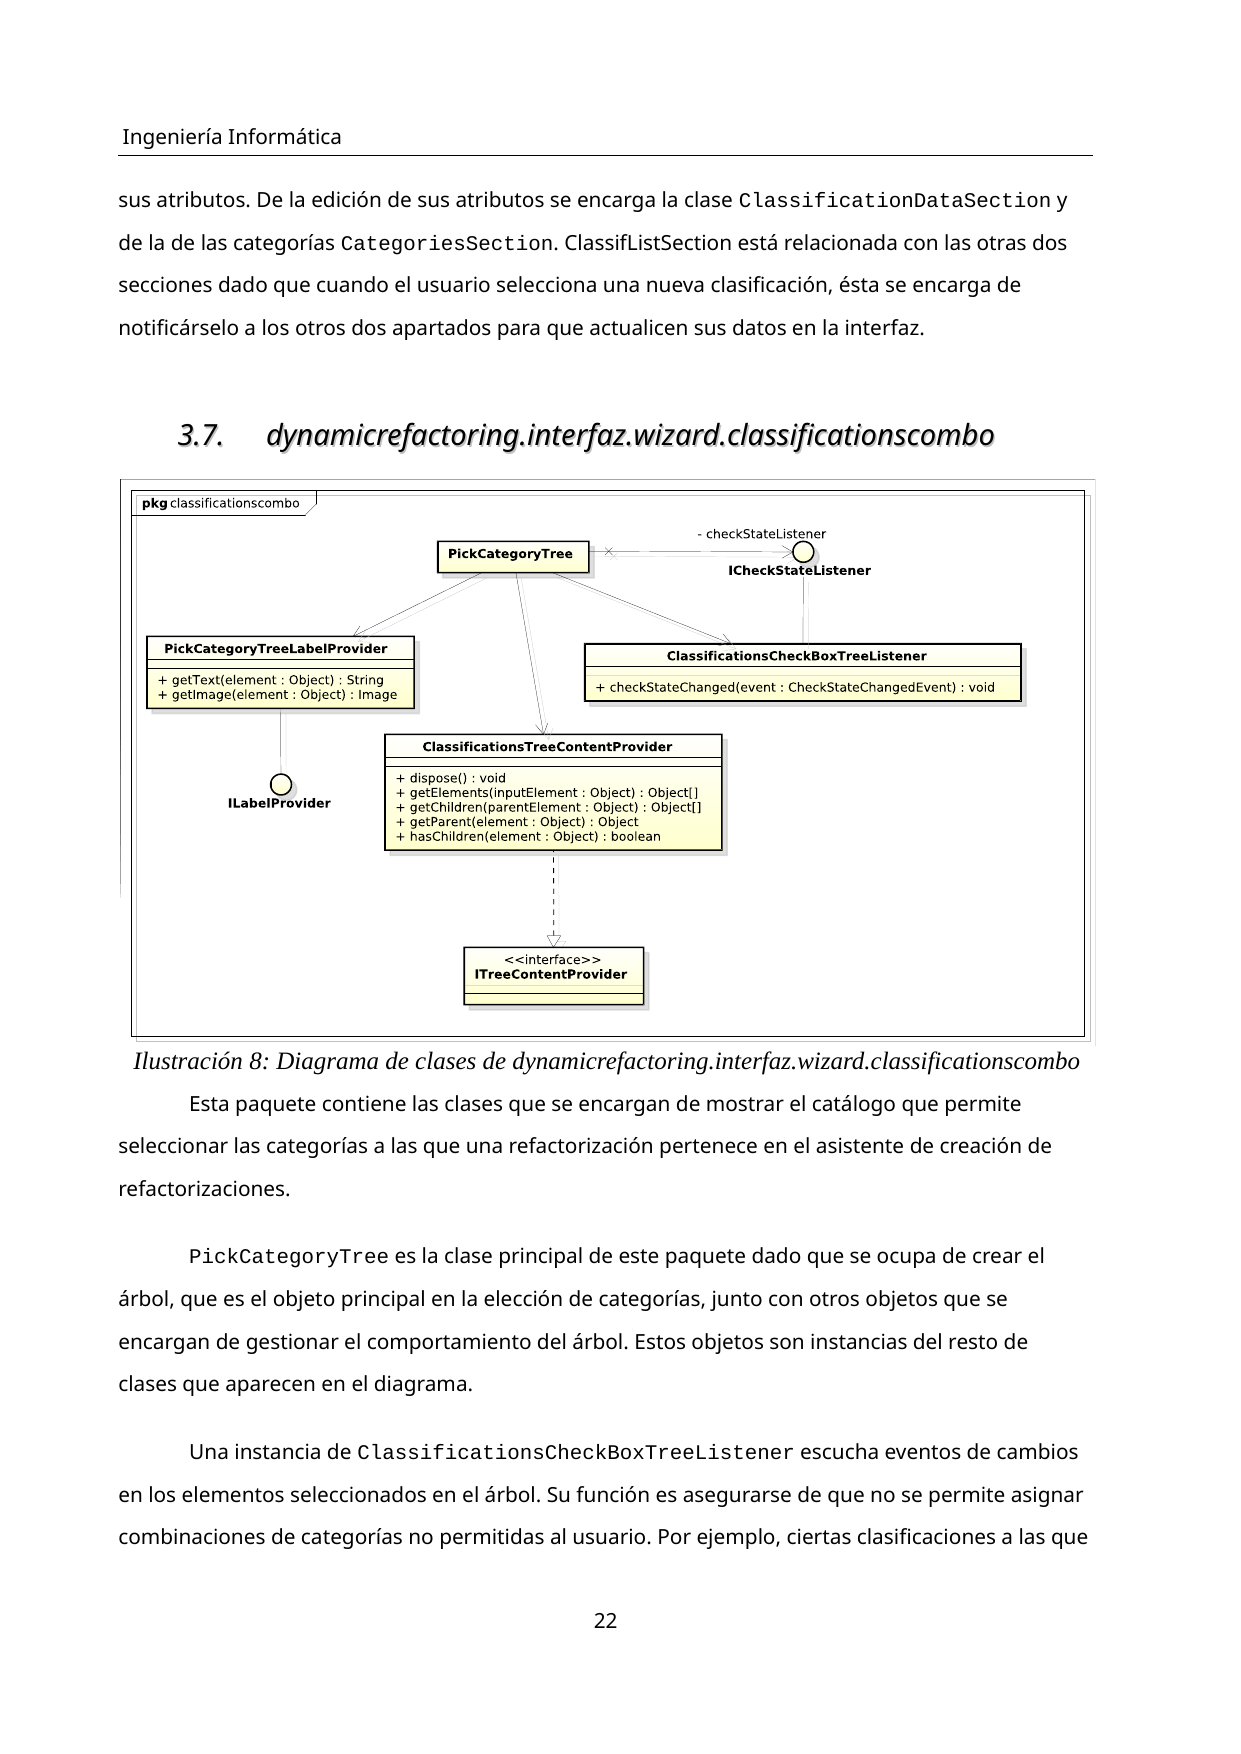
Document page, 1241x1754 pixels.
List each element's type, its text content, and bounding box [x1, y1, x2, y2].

text [121, 467, 1095, 479]
text Esta paquete contiene las clases que se encargan de mostrar el catálogo que permite seleccionar las categorías a las que una refactorización pertenece en el asistente de creación de refactorizaciones. [118, 479, 1093, 1202]
text Ilustración 8: Diagrama de clases de dynamicrefactoring.interfaz.wizard.classificationscombo [121, 1046, 1095, 1075]
text Una instancia de ClassificationsCheckBoxTreeListener escucha eventos de cambios en los elementos seleccionados en el árbol. Su función es asegurarse de que no se permite asignar combinaciones de categorías no permitidas al usuario. Por ejemplo, ciertas clasificaciones a las que [118, 1437, 1093, 1551]
text sus atributos. De la edición de sus atributos se encarga la clase ClassificationDataSection y de la de las categorías CategoriesSection. ClassifListSection está relacionada con las otras dos secciones dado que cuando el usuario selecciona una nueva clasificación, ésta se encarga de notificárselo a los otros dos apartados para que actualicen sus datos en la interfaz. [118, 185, 1093, 341]
text PickCategoryTree es la clase principal de este paquete dado que se ocupa de crear el árbol, que es el objeto principal en la elección de categorías, junto con otros objetos que se encargan de gestionar el comportamiento del árbol. Estos objetos son instancias del resto de clases que aparecen en el diagrama. [118, 1242, 1093, 1398]
subtitle dynamicrefactoring.interfaz.wizard.classificationscombo [177, 414, 1093, 454]
